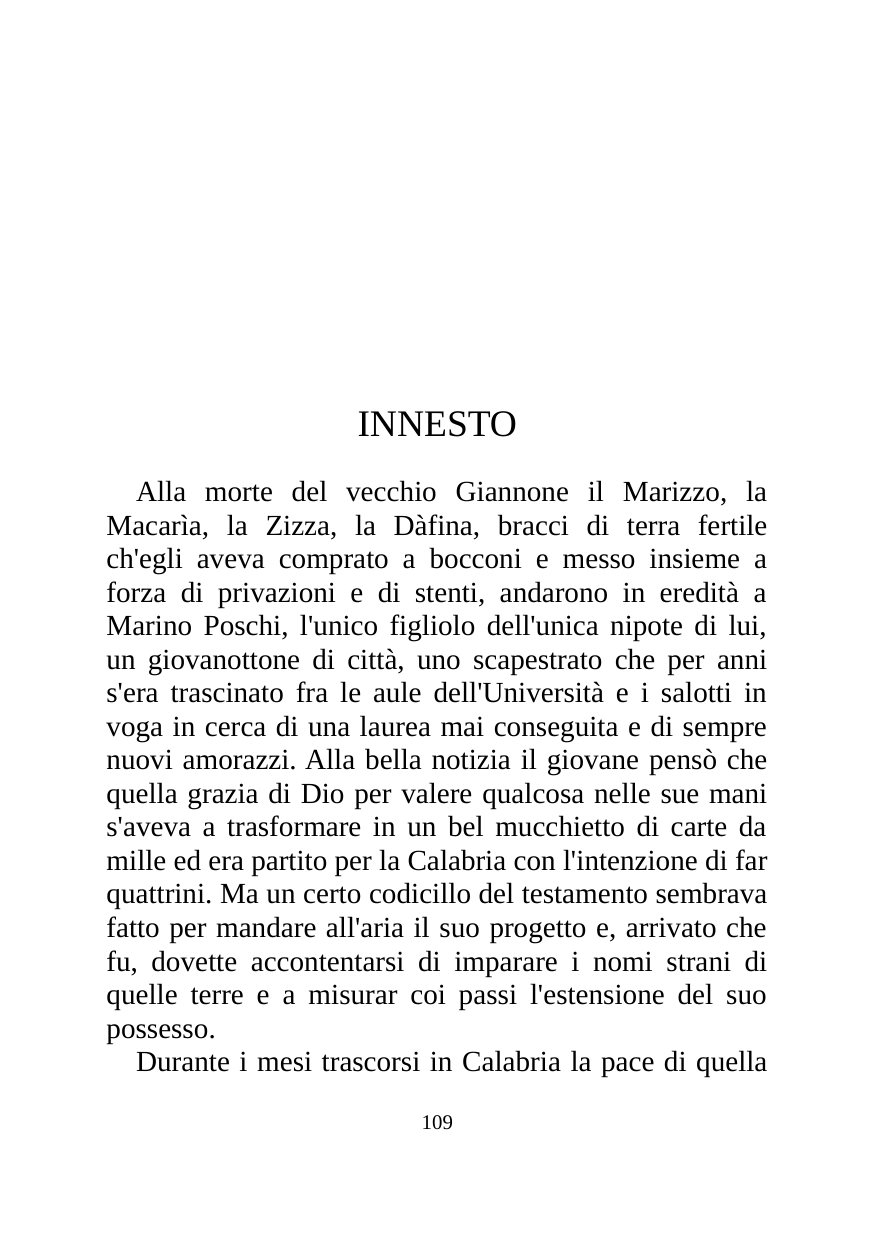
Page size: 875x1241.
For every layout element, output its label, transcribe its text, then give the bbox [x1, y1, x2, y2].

text Durante i mesi trascorsi in Calabria la pace di quella [106, 1044, 768, 1078]
subtitle INNESTO [106, 402, 768, 445]
text Alla morte del vecchio Giannone il Marizzo, la Macarìa, la Zizza, la Dàfina, bracci di terra fertile ch'egli aveva comprato a bocconi e messo insieme a forza di privazioni e di stenti, andarono in eredità a Marino Poschi, l'unico figliolo dell'unica nipote di lui, un giovanottone di città, uno scapestrato che per anni s'era trascinato fra le aule dell'Università e i salotti in voga in cerca di una laurea mai conseguita e di sempre nuovi amorazzi. Alla bella notizia il giovane pensò che quella grazia di Dio per valere qualcosa nelle sue mani s'aveva a trasformare in un bel mucchietto di carte da mille ed era partito per la Calabria con l'intenzione di far quattrini. Ma un certo codicillo del testamento sembrava fatto per mandare all'aria il suo progetto e, arrivato che fu, dovette accontentarsi di imparare i nomi strani di quelle terre e a misurar coi passi l'estensione del suo possesso. [106, 474, 768, 1044]
